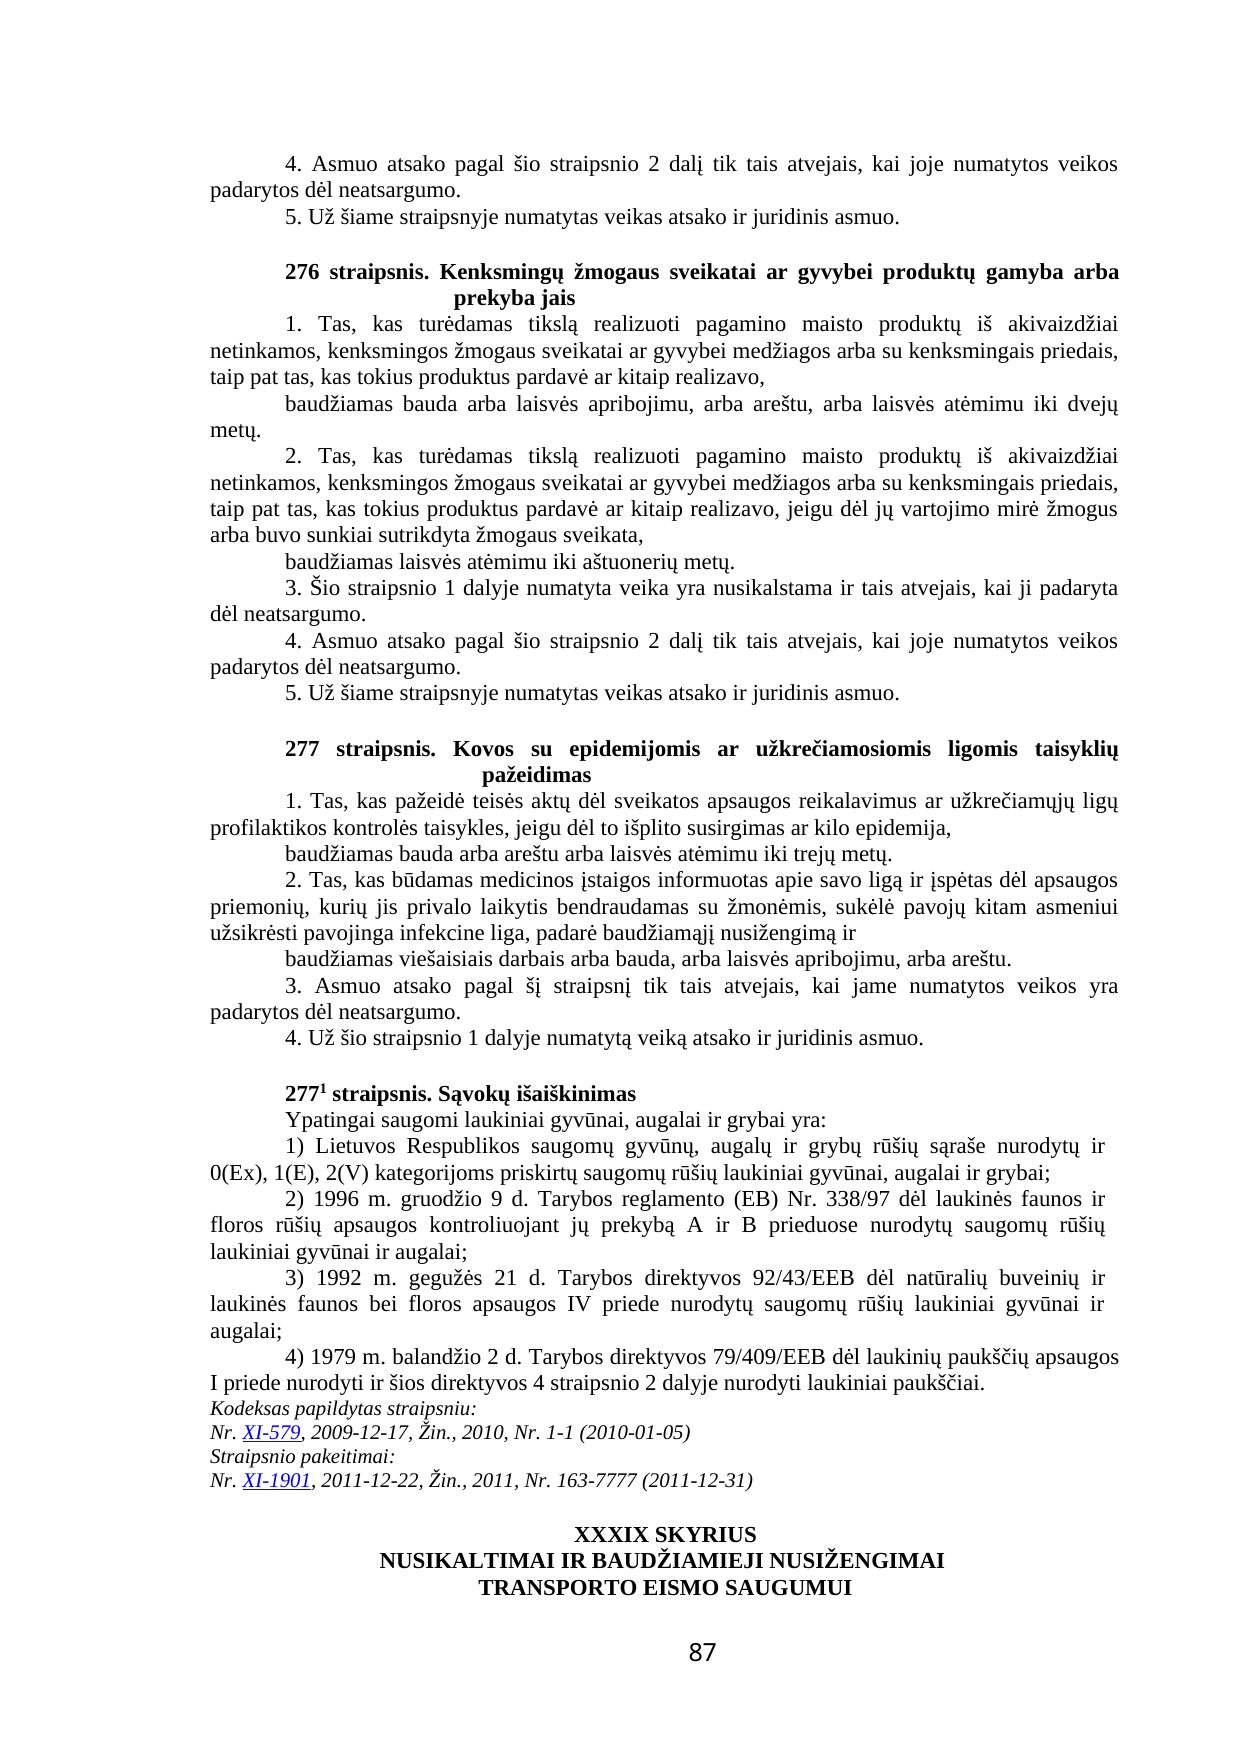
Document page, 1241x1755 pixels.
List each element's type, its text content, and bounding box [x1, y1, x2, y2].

text 2) 1996 m. gruodžio 9 d. Tarybos reglamento (EB) Nr. 338/97 dėl laukinės faunos ir floros rūšių apsaugos kontroliuojant jų prekybą A ir B prieduose nurodytų saugomų rūšių laukiniai gyvūnai ir augalai; [210, 1185, 1106, 1264]
text 1. Tas, kas pažeidė teisės aktų dėl sveikatos apsaugos reikalavimus ar užkrečiamųjų ligų profilaktikos kontrolės taisykles, jeigu dėl to išplito susirgimas ar kilo epidemija, [210, 787, 1120, 840]
text baudžiamas viešaisiais darbais arba bauda, arba laisvės apribojimu, arba areštu. [210, 945, 1120, 972]
text 2771 straipsnis. Sąvokų išaiškinimas [210, 1079, 1106, 1106]
text 1) Lietuvos Respublikos saugomų gyvūnų, augalų ir grybų rūšių sąraše nurodytų ir 0(Ex), 1(E), 2(V) kategorijoms priskirtų saugomų rūšių laukiniai gyvūnai, augalai ir grybai; [210, 1132, 1106, 1185]
text XXXIX SKYRIUS [210, 1521, 1120, 1547]
text 3) 1992 m. gegužės 21 d. Tarybos direktyvos 92/43/EEB dėl natūralių buveinių ir laukinės faunos bei floros apsaugos IV priede nurodytų saugomų rūšių laukiniai gyvūnai ir augalai; [210, 1264, 1106, 1343]
text baudžiamas laisvės atėmimu iki aštuonerių metų. [210, 548, 1120, 574]
text NUSIKALTIMAI IR BAUDŽIAMIEJI NUSIŽENGIMAI TRANSPORTO EISMO SAUGUMUI [210, 1547, 1120, 1600]
text 2. Tas, kas būdamas medicinos įstaigos informuotas apie savo ligą ir įspėtas dėl apsaugos priemonių, kurių jis privalo laikytis bendraudamas su žmonėmis, sukėlė pavojų kitam asmeniui užsikrėsti pavojinga infekcine liga, padarė baudžiamąjį nusižengimą ir [210, 866, 1120, 945]
text 1. Tas, kas turėdamas tikslą realizuoti pagamino maisto produktų iš akivaizdžiai netinkamos, kenksmingos žmogaus sveikatai ar gyvybei medžiagos arba su kenksmingais priedais, taip pat tas, kas tokius produktus pardavė ar kitaip realizavo, [210, 311, 1120, 389]
text baudžiamas bauda arba laisvės apribojimu, arba areštu, arba laisvės atėmimu iki dvejų metų. [210, 389, 1120, 442]
text Nr. XI-1901, 2011-12-22, Žin., 2011, Nr. 163-7777 (2011-12-31) [210, 1468, 1120, 1492]
text 4. Už šio straipsnio 1 dalyje numatytą veiką atsako ir juridinis asmuo. [210, 1024, 1120, 1051]
text 276 straipsnis. Kenksmingų žmogaus sveikatai ar gyvybei produktų gamyba arba prekyba jais [285, 258, 1120, 311]
text baudžiamas bauda arba areštu arba laisvės atėmimu iki trejų metų. [210, 840, 1120, 866]
text 5. Už šiame straipsnyje numatytas veikas atsako ir juridinis asmuo. [210, 203, 1120, 229]
text 5. Už šiame straipsnyje numatytas veikas atsako ir juridinis asmuo. [210, 679, 1120, 706]
text Ypatingai saugomi laukiniai gyvūnai, augalai ir grybai yra: [210, 1106, 1106, 1132]
text Nr. XI-579, 2009-12-17, Žin., 2010, Nr. 1-1 (2010-01-05) [210, 1420, 1120, 1444]
text 277 straipsnis. Kovos su epidemijomis ar užkrečiamosiomis ligomis taisyklių pažeidimas [285, 734, 1120, 787]
text 4) 1979 m. balandžio 2 d. Tarybos direktyvos 79/409/EEB dėl laukinių paukščių apsaugos I priede nurodyti ir šios direktyvos 4 straipsnio 2 dalyje nurodyti laukiniai paukščiai. [210, 1343, 1120, 1396]
text 4. Asmuo atsako pagal šio straipsnio 2 dalį tik tais atvejais, kai joje numatytos veikos padarytos dėl neatsargumo. [210, 150, 1120, 203]
text 3. Asmuo atsako pagal šį straipsnį tik tais atvejais, kai jame numatytos veikos yra padarytos dėl neatsargumo. [210, 972, 1120, 1024]
text 4. Asmuo atsako pagal šio straipsnio 2 dalį tik tais atvejais, kai joje numatytos veikos padarytos dėl neatsargumo. [210, 627, 1120, 679]
text 3. Šio straipsnio 1 dalyje numatyta veika yra nusikalstama ir tais atvejais, kai ji padaryta dėl neatsargumo. [210, 574, 1120, 627]
text Straipsnio pakeitimai: [210, 1444, 1120, 1468]
text 2. Tas, kas turėdamas tikslą realizuoti pagamino maisto produktų iš akivaizdžiai netinkamos, kenksmingos žmogaus sveikatai ar gyvybei medžiagos arba su kenksmingais priedais, taip pat tas, kas tokius produktus pardavė ar kitaip realizavo, jeigu dėl jų vartojimo mirė žmogus arba buvo sunkiai sutrikdyta žmogaus sveikata, [210, 442, 1120, 548]
text Kodeksas papildytas straipsniu: [210, 1396, 1120, 1420]
